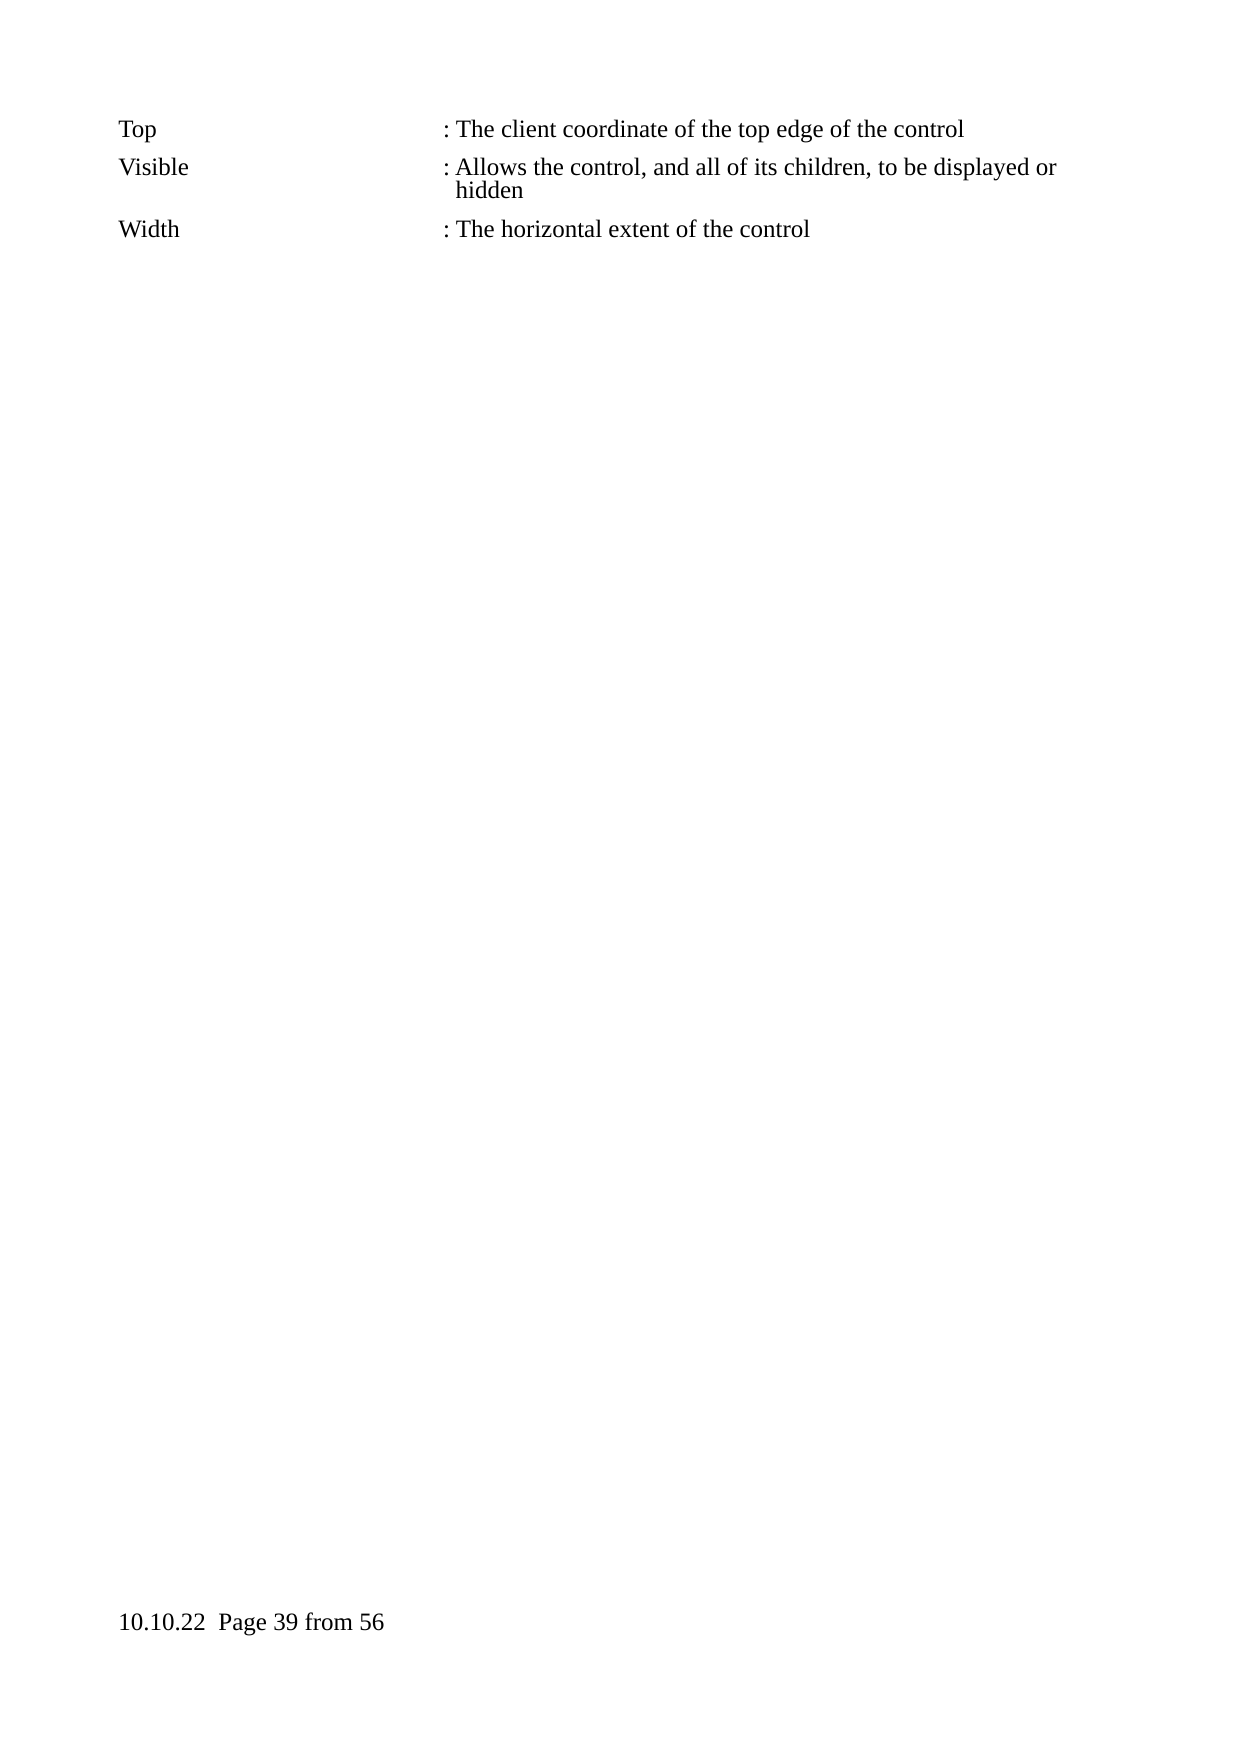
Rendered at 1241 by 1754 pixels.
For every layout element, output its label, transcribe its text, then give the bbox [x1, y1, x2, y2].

text Top : The client coordinate of the top edge of the control [118, 118, 1122, 142]
text Width : The horizontal extent of the control [118, 218, 1122, 242]
text Visible : Allows the control, and all of its children, to be displayed or hidden [118, 156, 1122, 204]
